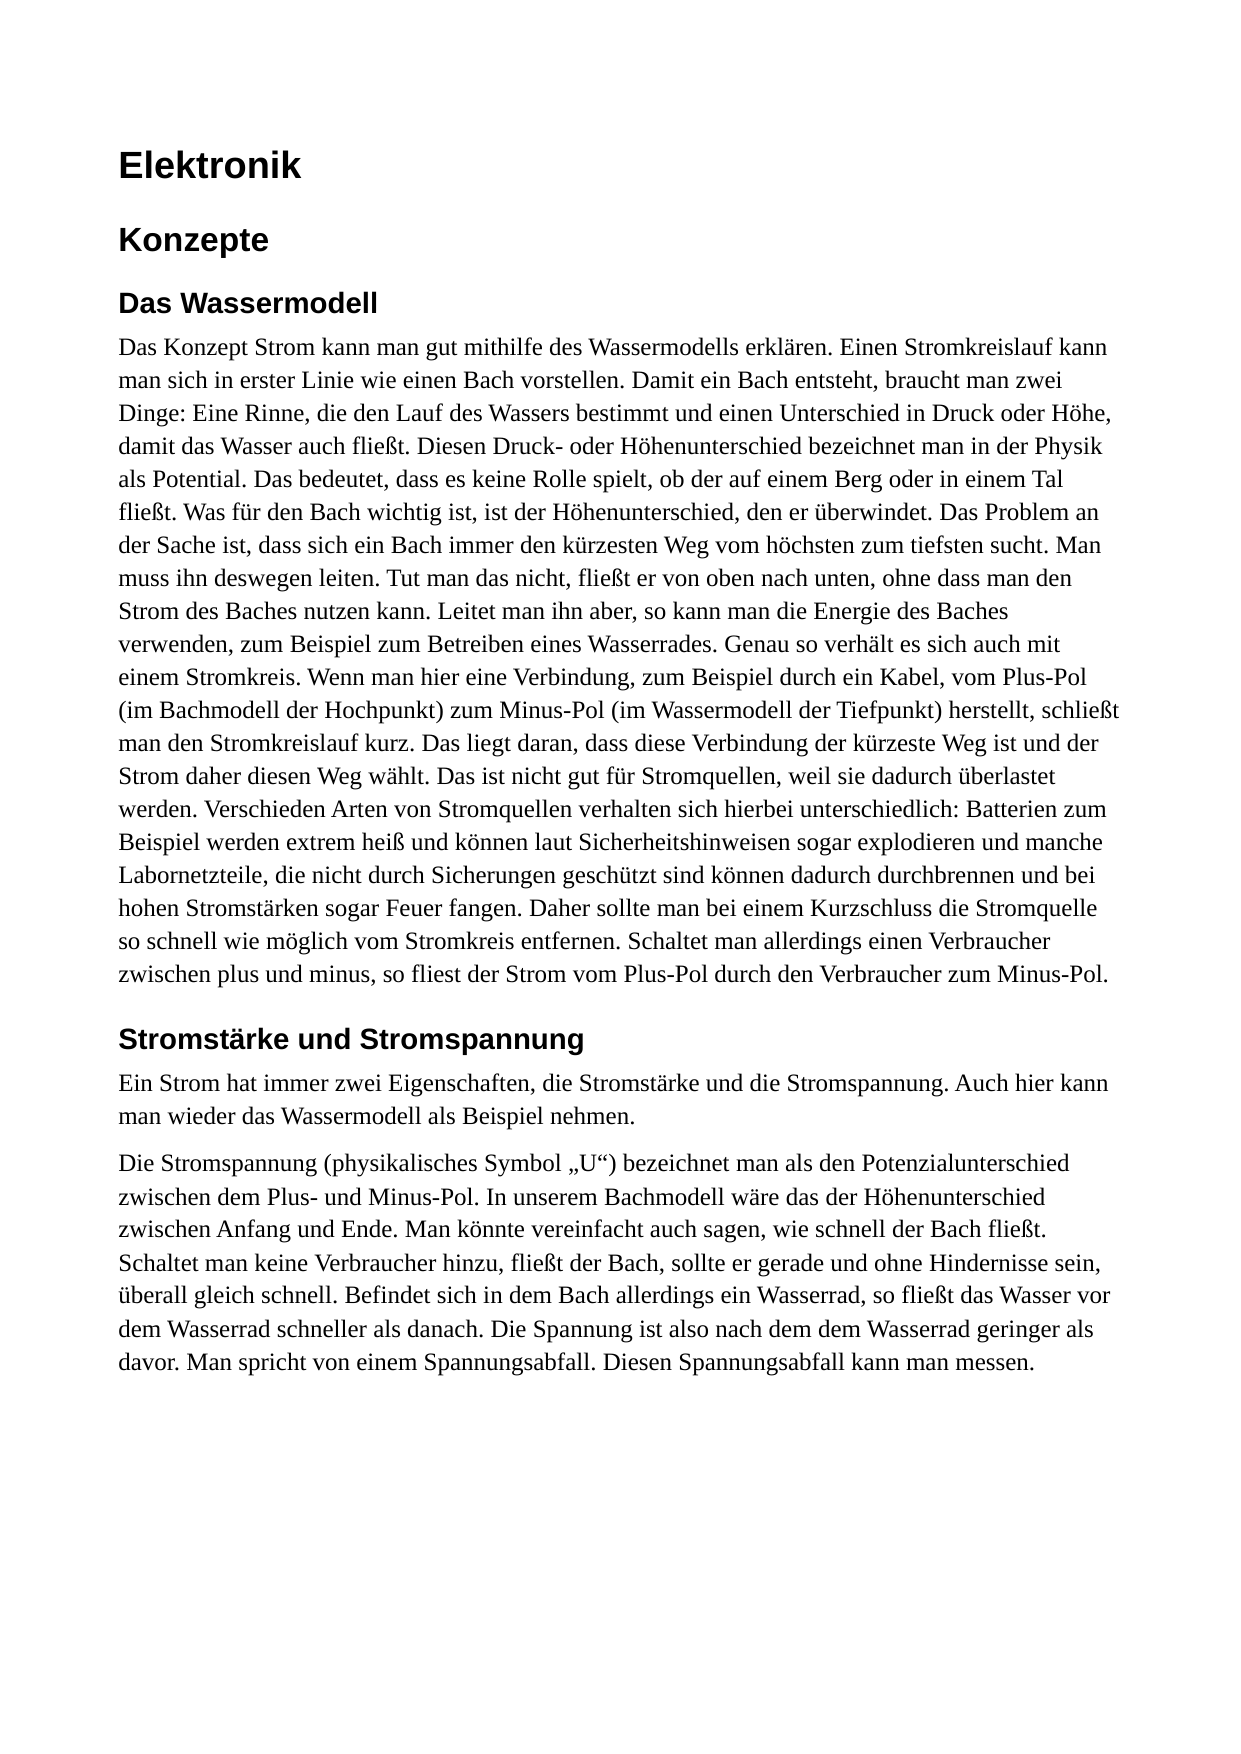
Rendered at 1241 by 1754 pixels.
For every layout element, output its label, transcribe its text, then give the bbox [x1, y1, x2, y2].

subtitle Konzepte [118, 220, 1122, 259]
text Das Konzept Strom kann man gut mithilfe des Wassermodells erklären. Einen Stromkreislauf kann man sich in erster Linie wie einen Bach vorstellen. Damit ein Bach entsteht, braucht man zwei Dinge: Eine Rinne, die den Lauf des Wassers bestimmt und einen Unterschied in Druck oder Höhe, damit das Wasser auch fließt. Diesen Druck- oder Höhenunterschied bezeichnet man in der Physik als Potential. Das bedeutet, dass es keine Rolle spielt, ob der auf einem Berg oder in einem Tal fließt. Was für den Bach wichtig ist, ist der Höhenunterschied, den er überwindet. Das Problem an der Sache ist, dass sich ein Bach immer den kürzesten Weg vom höchsten zum tiefsten sucht. Man muss ihn deswegen leiten. Tut man das nicht, fließt er von oben nach unten, ohne dass man den Strom des Baches nutzen kann. Leitet man ihn aber, so kann man die Energie des Baches verwenden, zum Beispiel zum Betreiben eines Wasserrades. Genau so verhält es sich auch mit einem Stromkreis. Wenn man hier eine Verbindung, zum Beispiel durch ein Kabel, vom Plus-Pol (im Bachmodell der Hochpunkt) zum Minus-Pol (im Wassermodell der Tiefpunkt) herstellt, schließt man den Stromkreislauf kurz. Das liegt daran, dass diese Verbindung der kürzeste Weg ist und der Strom daher diesen Weg wählt. Das ist nicht gut für Stromquellen, weil sie dadurch überlastet werden. Verschieden Arten von Stromquellen verhalten sich hierbei unterschiedlich: Batterien zum Beispiel werden extrem heiß und können laut Sicherheitshinweisen sogar explodieren und manche Labornetzteile, die nicht durch Sicherungen geschützt sind können dadurch durchbrennen und bei hohen Stromstärken sogar Feuer fangen. Daher sollte man bei einem Kurzschluss die Stromquelle so schnell wie möglich vom Stromkreis entfernen. Schaltet man allerdings einen Verbraucher zwischen plus und minus, so fliest der Strom vom Plus-Pol durch den Verbraucher zum Minus-Pol. [118, 332, 1122, 988]
text Die Stromspannung (physikalisches Symbol „U“) bezeichnet man als den Potenzialunterschied zwischen dem Plus- und Minus-Pol. In unserem Bachmodell wäre das der Höhenunterschied zwischen Anfang und Ende. Man könnte vereinfacht auch sagen, wie schnell der Bach fließt. Schaltet man keine Verbraucher hinzu, fließt der Bach, sollte er gerade und ohne Hindernisse sein, überall gleich schnell. Befindet sich in dem Bach allerdings ein Wasserrad, so fließt das Wasser vor dem Wasserrad schneller als danach. Die Spannung ist also nach dem dem Wasserrad geringer als davor. Man spricht von einem Spannungsabfall. Diesen Spannungsabfall kann man messen. [118, 1148, 1122, 1375]
subtitle Elektronik [118, 143, 1122, 187]
subtitle Das Wassermodell [118, 286, 1122, 319]
text Ein Strom hat immer zwei Eigenschaften, die Stromstärke und die Stromspannung. Auch hier kann man wieder das Wassermodell als Beispiel nehmen. [118, 1068, 1122, 1130]
subtitle Stromstärke und Stromspannung [118, 1022, 1122, 1055]
